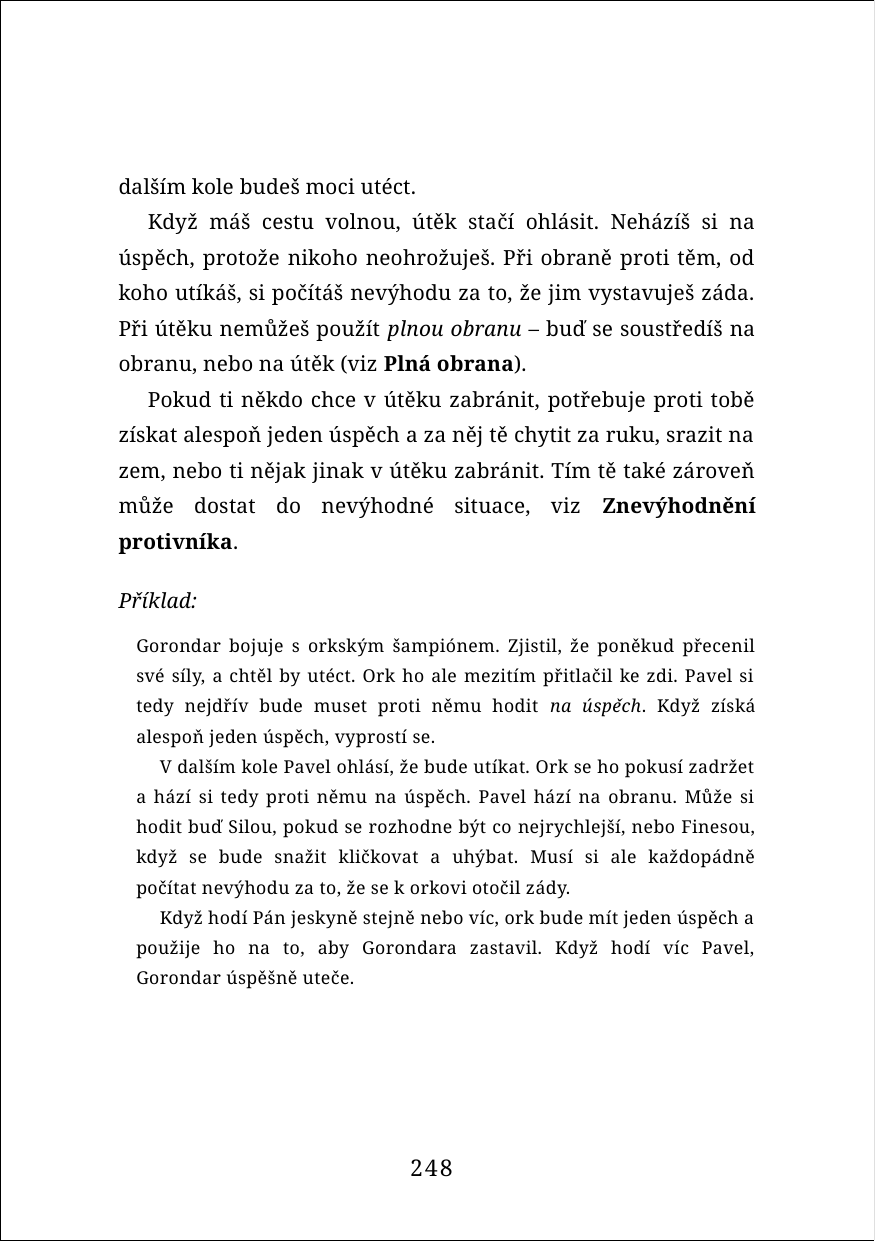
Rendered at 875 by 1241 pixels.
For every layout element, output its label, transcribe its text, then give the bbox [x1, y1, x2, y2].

text dalším kole budeš moci utéct. Když máš cestu volnou, útěk stačí ohlásit. Neházíš si na úspěch, protože nikoho neohrožuješ. Při obraně proti těm, od koho utíkáš, si počítáš nevýhodu za to, že jim vystavuješ záda. Při útěku nemůžeš použít plnou obranu – buď se soustředíš na obranu, nebo na útěk (viz Plná obrana). Pokud ti někdo chce v útěku zabránit, potřebuje proti tobě získat alespoň jeden úspěch a za něj tě chytit za ruku, srazit na zem, nebo ti nějak jinak v útěku zabránit. Tím tě také zároveň může dostat do nevýhodné situace, viz Znevýhodnění protivníka. [118, 172, 756, 555]
text Gorondar bojuje s orkským šampiónem. Zjistil, že poněkud přecenil své síly, a chtěl by utéct. Ork ho ale mezitím přitlačil ke zdi. Pavel si tedy nejdřív bude muset proti němu hodit na úspěch. Když získá alespoň jeden úspěch, vyprostí se. V dalším kole Pavel ohlásí, že bude utíkat. Ork se ho pokusí zadržet a hází si tedy proti němu na úspěch. Pavel hází na obranu. Může si hodit buď Silou, pokud se rozhodne být co nejrychlejší, nebo Finesou, když se bude snažit kličkovat a uhýbat. Musí si ale každopádně počítat nevýhodu za to, že se k orkovi otočil zády. Když hodí Pán jeskyně stejně nebo víc, ork bude mít jeden úspěch a použije ho na to, aby Gorondara zastavil. Když hodí víc Pavel, Gorondar úspěšně uteče. [136, 633, 756, 990]
text Příklad: [118, 586, 756, 614]
